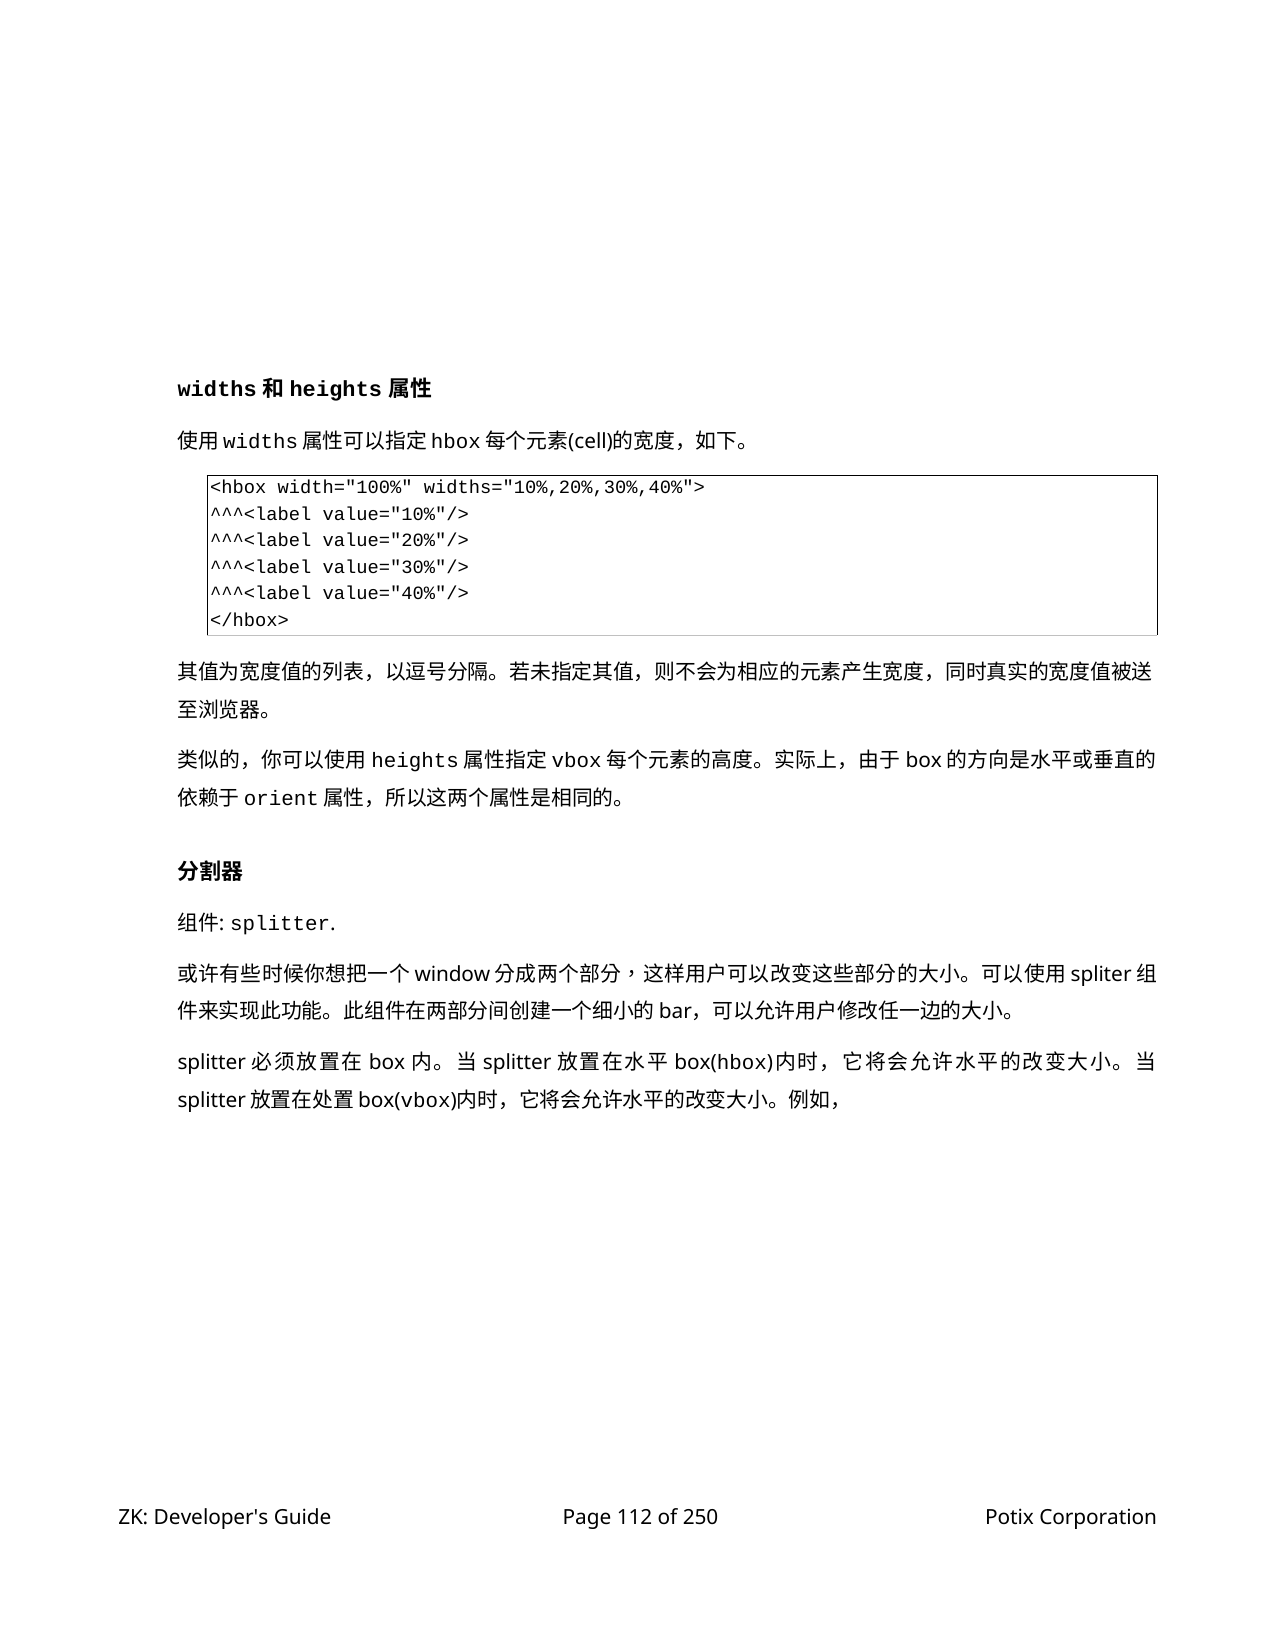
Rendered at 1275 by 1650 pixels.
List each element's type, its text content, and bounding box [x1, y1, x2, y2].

text 类似的，你可以使用heights属性指定vbox每个元素的高度。实际上，由于box的方向是水平或垂直的依赖于orient属性，所以这两个属性是相同的。 [177, 744, 1157, 812]
text splitter必须放置在box内。当splitter放置在水平box(hbox)内时，它将会允许水平的改变大小。当splitter放置在处置box(vbox)内时，它将会允许水平的改变大小。例如， [177, 1046, 1157, 1113]
subtitle 分割器 [177, 854, 1157, 886]
subtitle widths 和 heights 属性 [177, 371, 1157, 403]
text 使用widths属性可以指定hbox每个元素(cell)的宽度，如下。 [177, 424, 1157, 454]
text 或许有些时候你想把一个window分成两个部分，这样用户可以改变这些部分的大小。可以使用spliter组件来实现此功能。此组件在两部分间创建一个细小的bar，可以允许用户修改任一边的大小。 [177, 957, 1157, 1025]
text 组件: splitter. [177, 907, 1157, 937]
text <hbox width="100%" widths="10%,20%,30%,40%"> ^^^<label value="10%"/> ^^^<label value="20%"/> ^^^<label value="30%"/> ^^^<label value="40%"/> </hbox> [208, 476, 1157, 635]
text 其值为宽度值的列表，以逗号分隔。若未指定其值，则不会为相应的元素产生宽度，同时真实的宽度值被送至浏览器。 [177, 656, 1157, 723]
